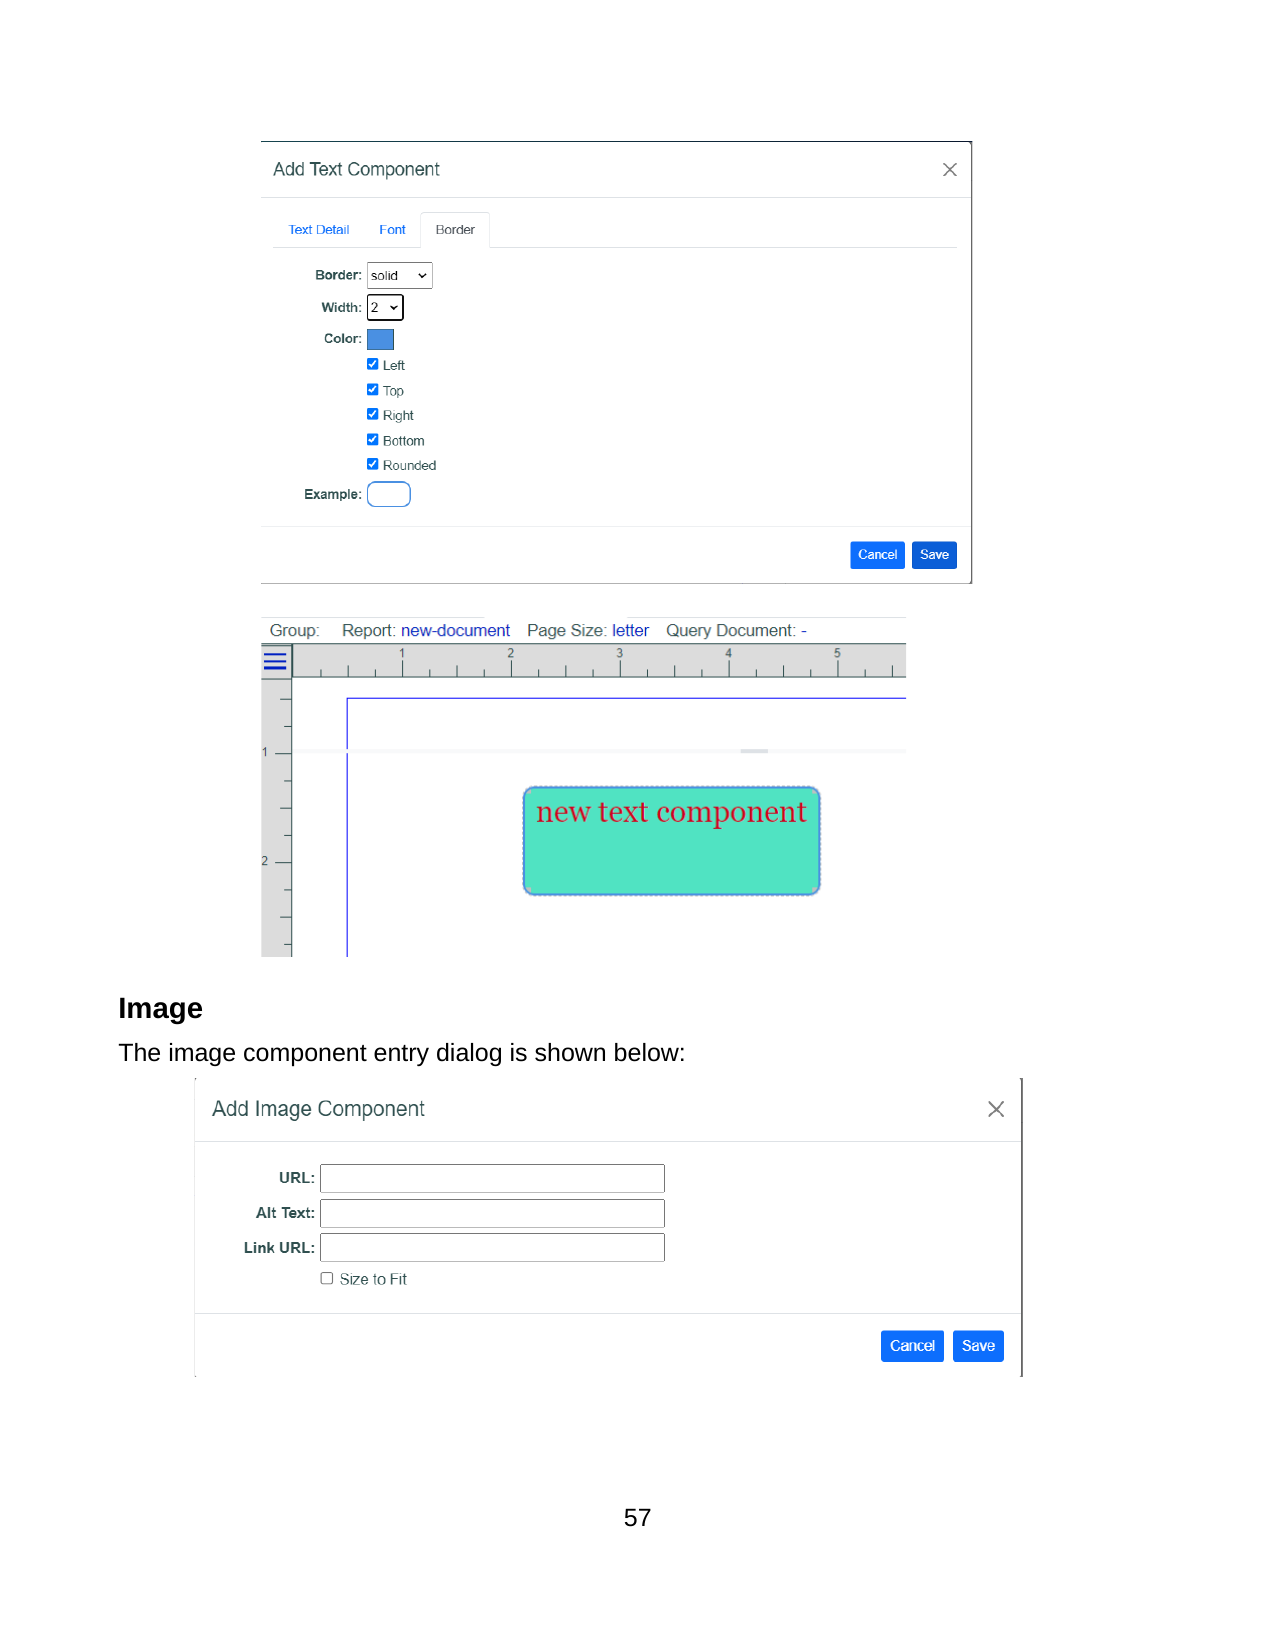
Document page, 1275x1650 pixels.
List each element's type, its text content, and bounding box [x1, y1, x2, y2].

picture [261, 617, 907, 957]
text The image component entry dialog is shown below: [118, 1037, 1157, 1066]
picture [261, 141, 973, 584]
subtitle Image [118, 991, 1157, 1025]
picture [194, 1078, 1023, 1377]
